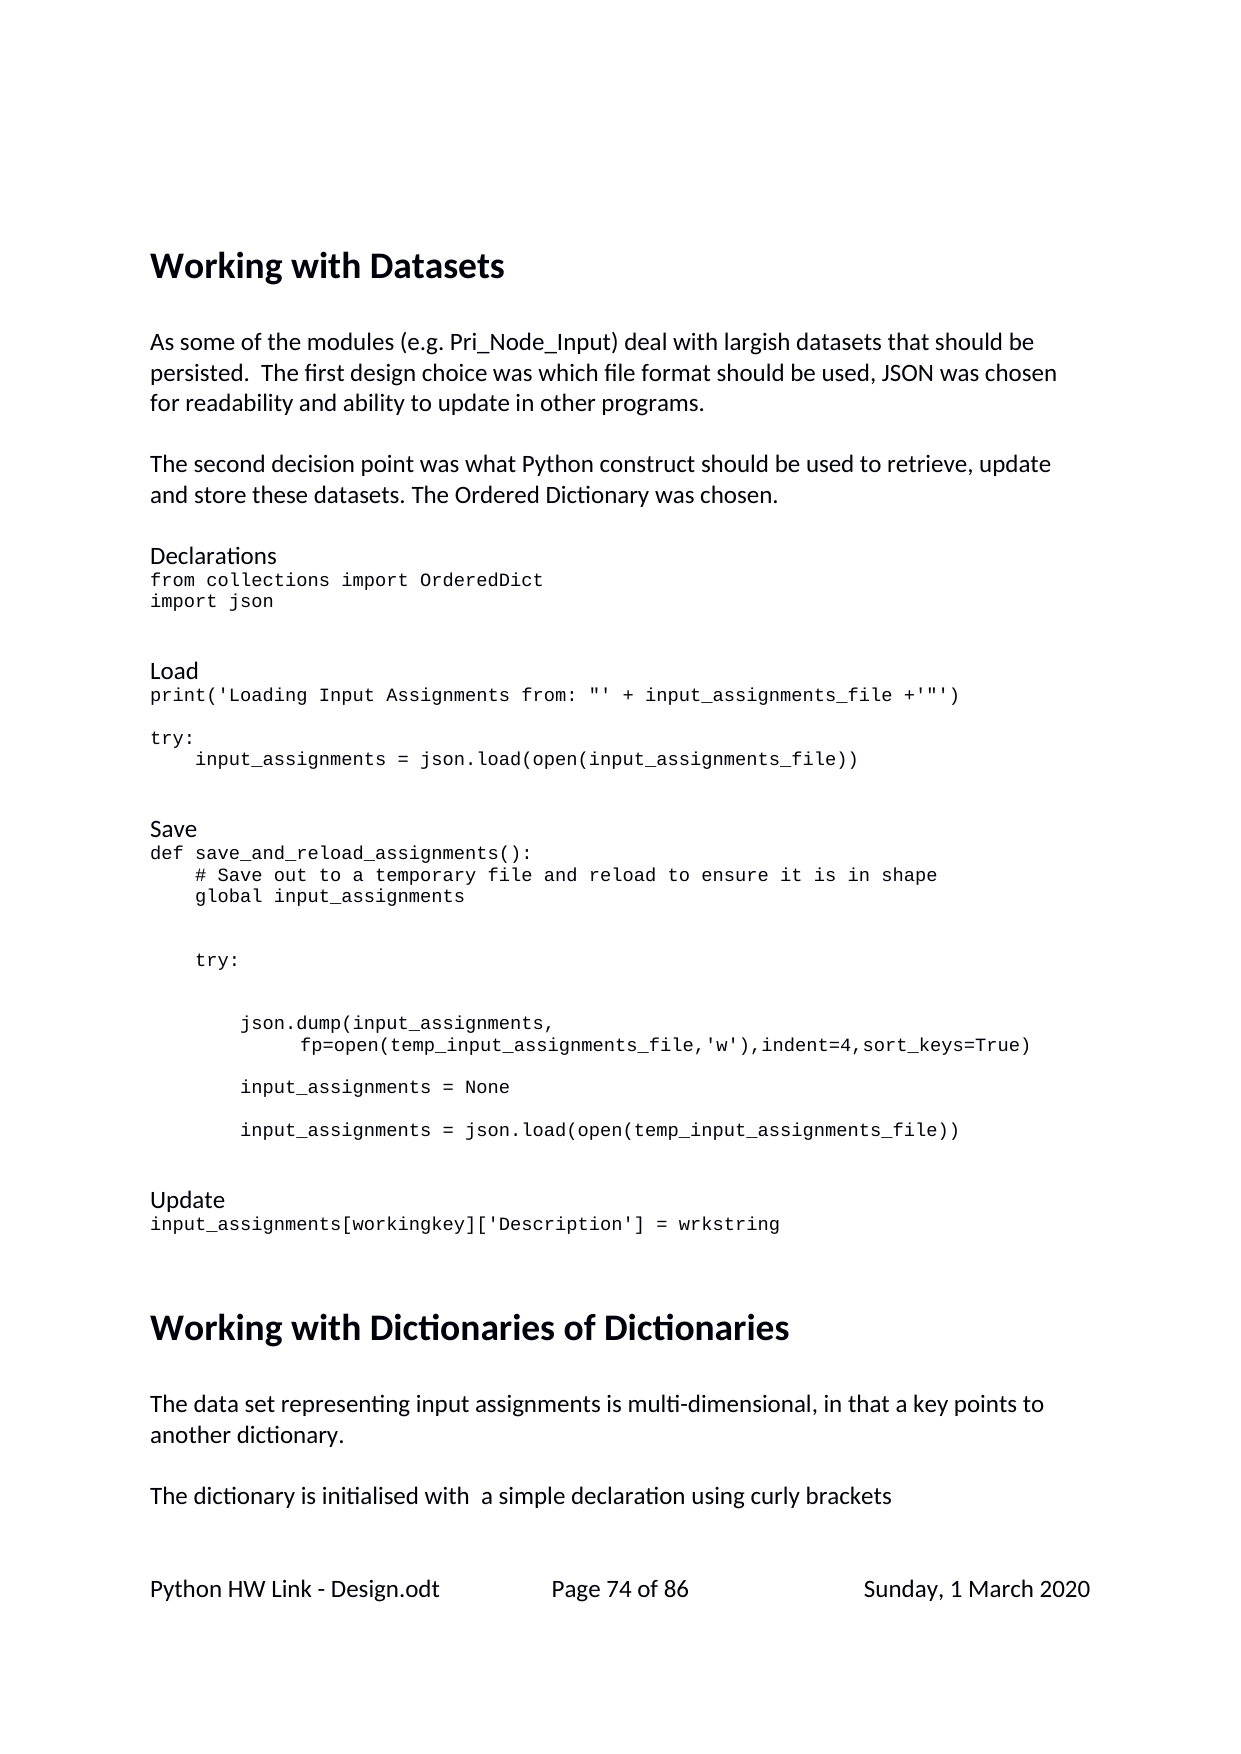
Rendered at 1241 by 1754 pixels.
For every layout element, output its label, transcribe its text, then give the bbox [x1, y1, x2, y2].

text def save_and_reload_assignments(): [150, 844, 1090, 865]
text try: [150, 950, 1090, 972]
text print('Loading Input Assignments from: "' + input_assignments_file +'"') [150, 686, 1090, 707]
text try: [150, 728, 1090, 750]
text from collections import OrderedDict [150, 571, 1090, 592]
text input_assignments = json.load(open(temp_input_assignments_file)) [150, 1120, 1090, 1142]
subtitle Working with Datasets [150, 242, 1090, 287]
text input_assignments = json.load(open(input_assignments_file)) [150, 750, 1090, 771]
text Declarations [150, 540, 1090, 571]
text As some of the modules (e.g. Pri_Node_Input) deal with largish datasets that should be persisted. The first design choice was which file format should be used, JSON was chosen for readability and ability to update in other programs. [150, 326, 1090, 418]
text input_assignments[workingkey]['Description'] = wrkstring [150, 1214, 1090, 1236]
subtitle Working with Dictionaries of Dictionaries [150, 1304, 1090, 1350]
text The dictionary is initialised with a simple declaration using curly brackets [150, 1480, 1090, 1511]
text input_assignments = None [150, 1078, 1090, 1099]
text Update [150, 1184, 1090, 1214]
text json.dump(input_assignments, [150, 1014, 1090, 1035]
text The second decision point was what Python construct should be used to retrieve, update and store these datasets. The Ordered Dictionary was chosen. [150, 448, 1090, 509]
text # Save out to a temporary file and reload to ensure it is in shape [150, 865, 1090, 887]
text Load [150, 656, 1090, 686]
text The data set representing input assignments is multi-dimensional, in that a key points to another dictionary. [150, 1388, 1090, 1449]
text global input_assignments [150, 887, 1090, 908]
text Save [150, 813, 1090, 844]
text import json [150, 592, 1090, 613]
text fp=open(temp_input_assignments_file,'w'),indent=4,sort_keys=True) [150, 1035, 1090, 1057]
